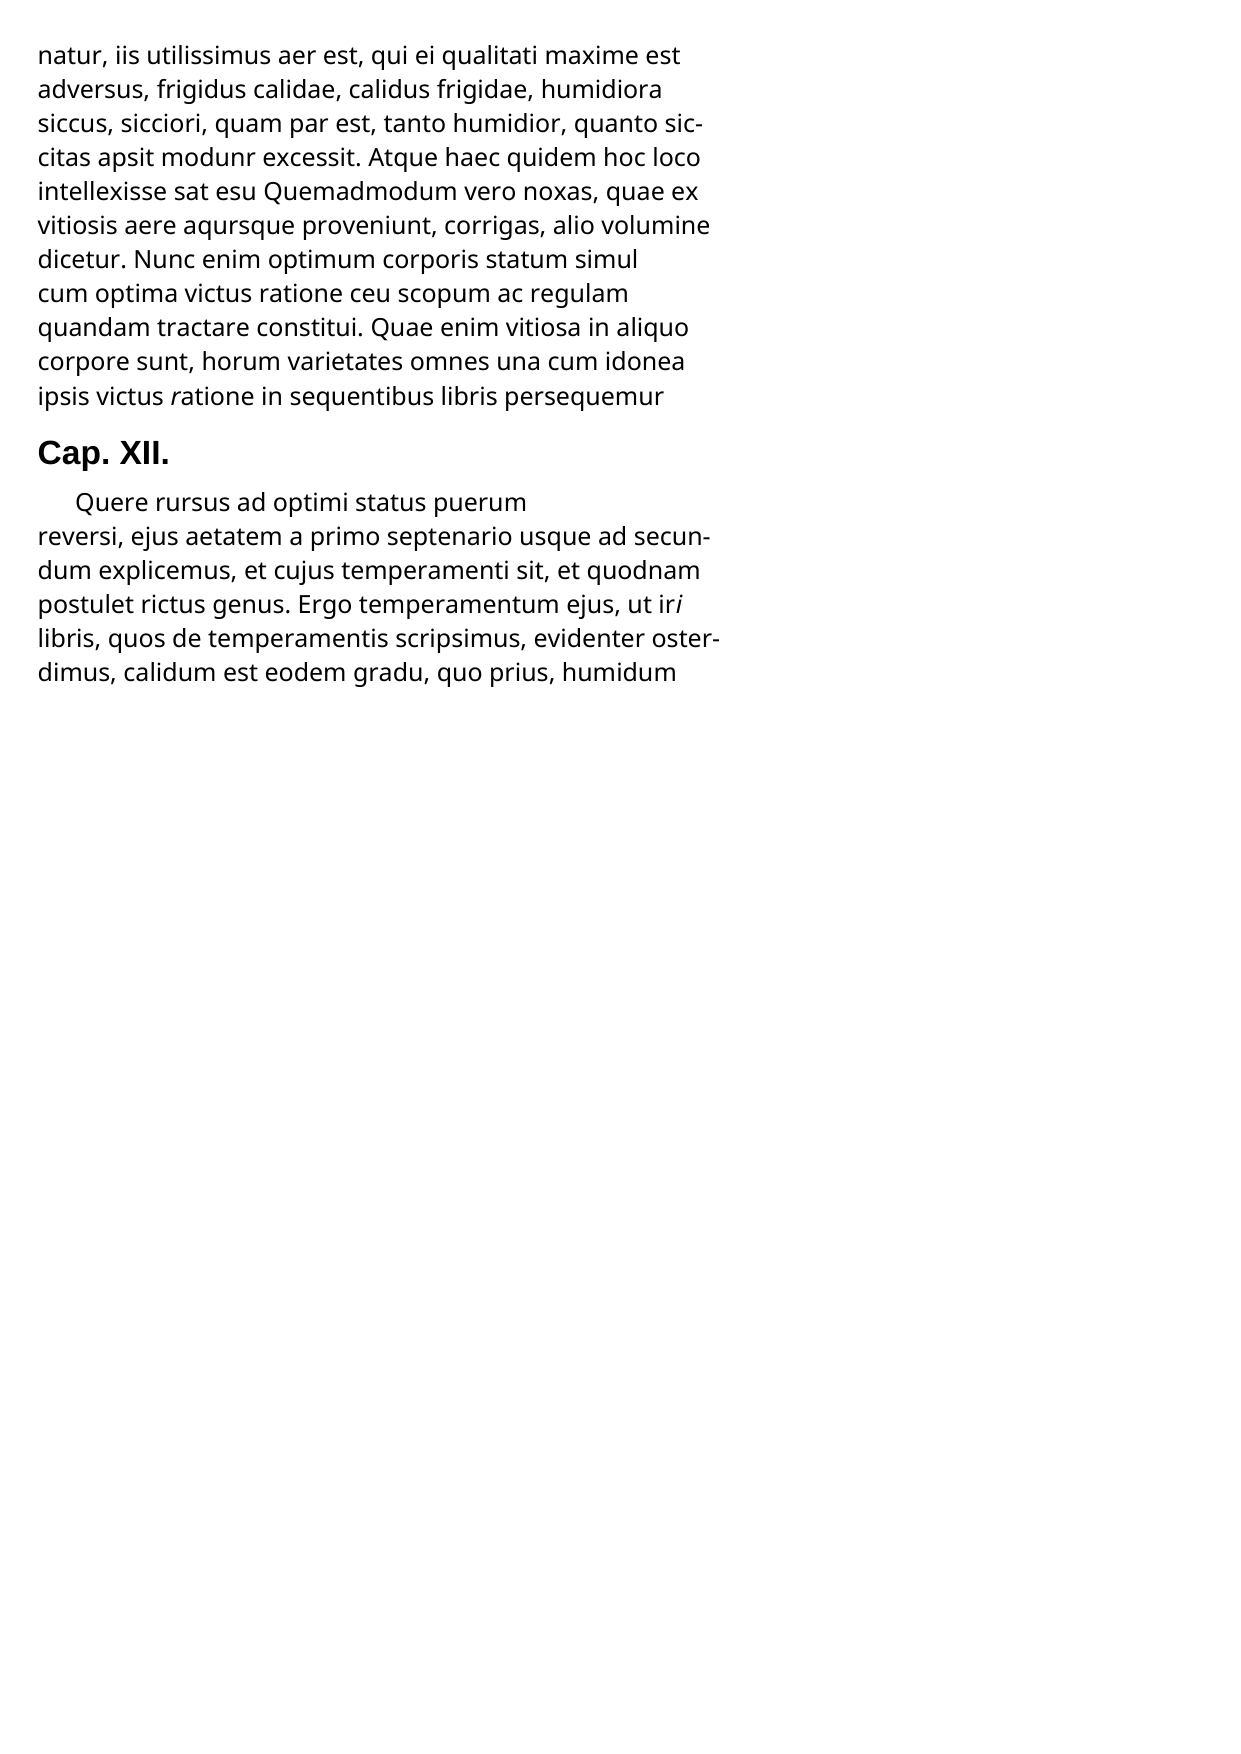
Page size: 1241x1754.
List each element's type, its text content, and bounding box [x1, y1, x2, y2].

text Quere rursus ad optimi status puerum reversi, ejus aetatem a primo septenario usque ad secun- dum explicemus, et cujus temperamenti sit, et quodnam postulet rictus genus. Ergo temperamentum ejus, ut iri libris, quos de temperamentis scripsimus, evidenter oster- dimus, calidum est eodem gradu, quo prius, humidum [37, 484, 1203, 688]
text natur, iis utilissimus aer est, qui ei qualitati maxime est adversus, frigidus calidae, calidus frigidae, humidiora siccus, sicciori, quam par est, tanto humidior, quanto sic- citas apsit modunr excessit. Atque haec quidem hoc loco intellexisse sat esu Quemadmodum vero noxas, quae ex vitiosis aere aqursque proveniunt, corrigas, alio volumine dicetur. Nunc enim optimum corporis statum simul cum optima victus ratione ceu scopum ac regulam quandam tractare constitui. Quae enim vitiosa in aliquo corpore sunt, horum varietates omnes una cum idonea ipsis victus ratione in sequentibus libris persequemur [37, 37, 1203, 412]
subtitle Cap. XII. [37, 433, 1203, 472]
